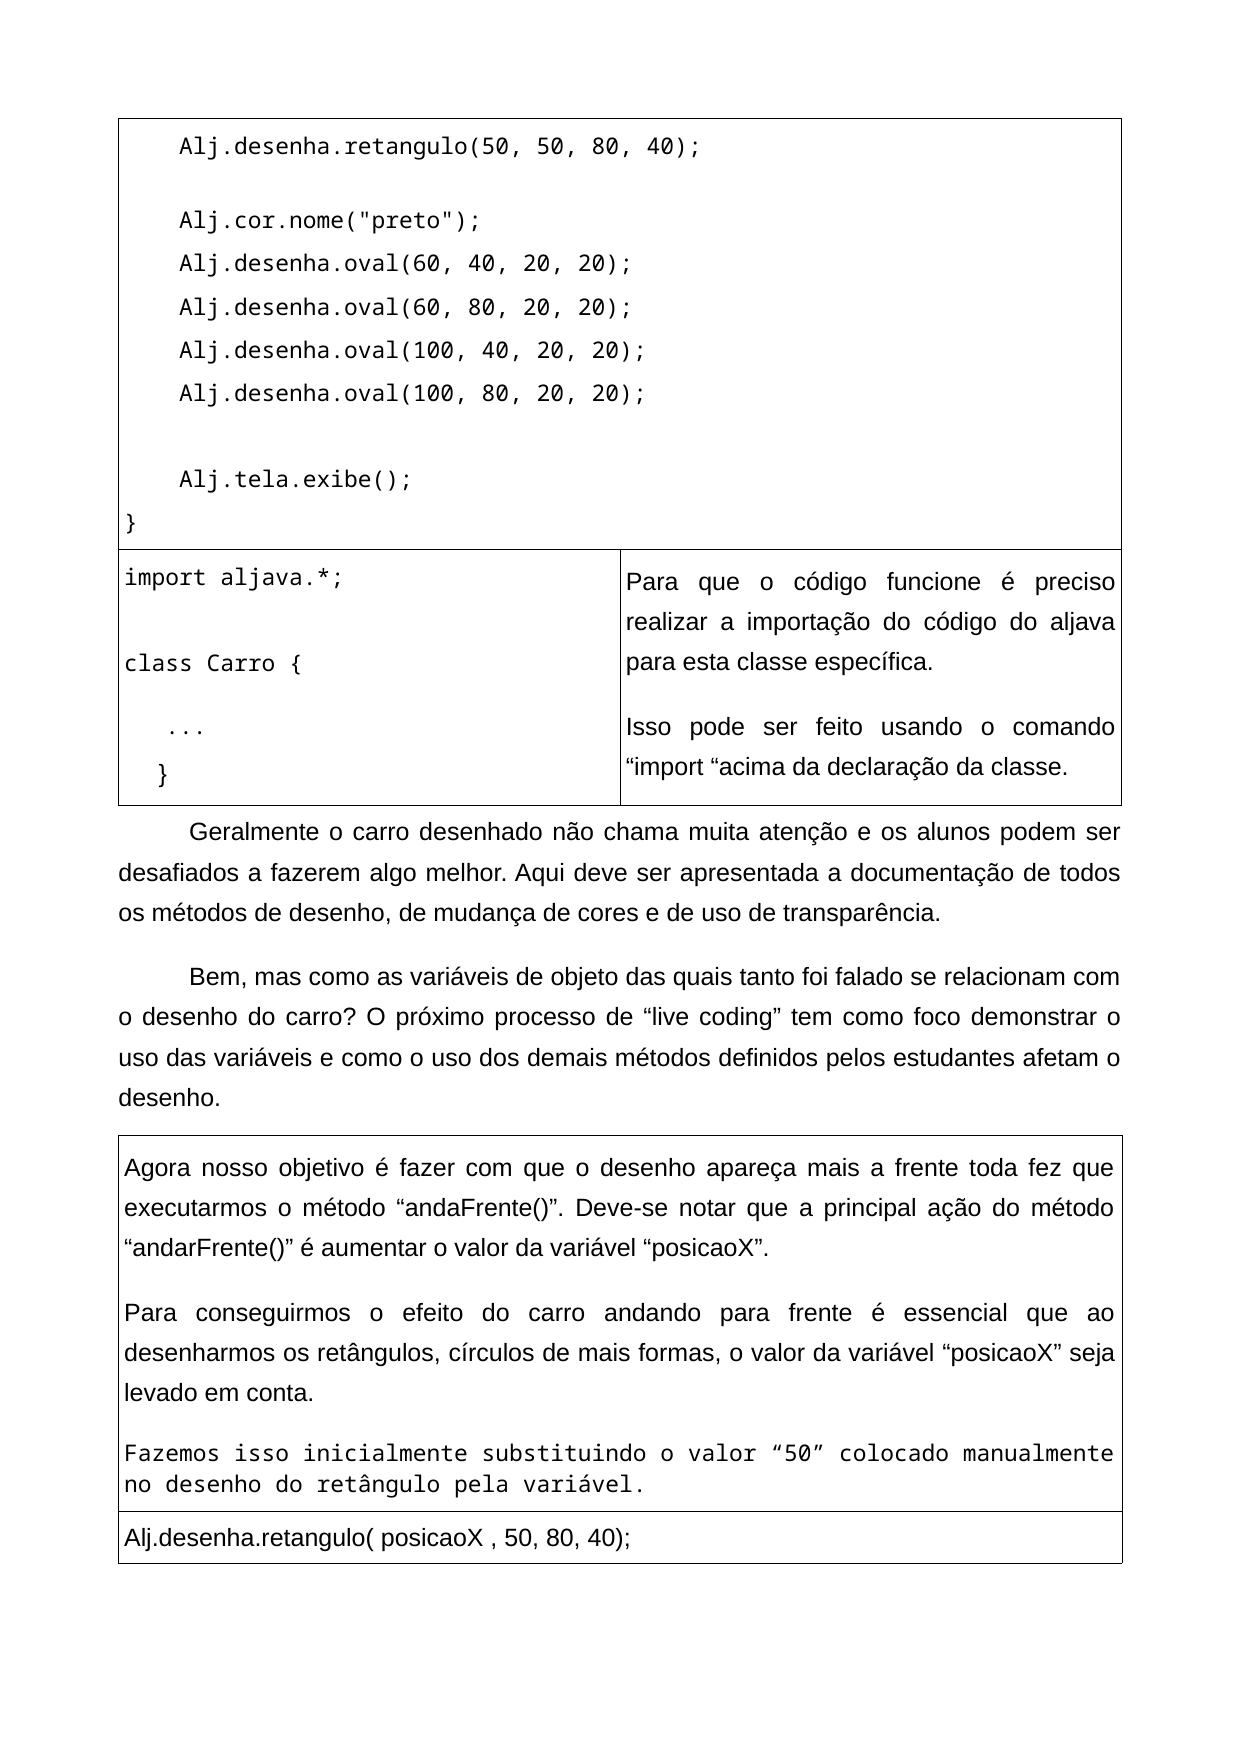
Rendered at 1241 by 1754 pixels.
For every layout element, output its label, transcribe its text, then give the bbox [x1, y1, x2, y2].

table_cell Alj.desenha.retangulo( posicaoX , 50, 80, 40); [119, 1512, 1122, 1563]
table_header Agora nosso objetivo é fazer com que o desenho apareça mais a frente toda fez que executarmos o método “andaFrente()”. Deve-se notar que a principal ação do método “andarFrente()” é aumentar o valor da variável “posicaoX”. Para conseguirmos o efeito do carro andando para frente é essencial que ao desenharmos os retângulos, círculos de mais formas, o valor da variável “posicaoX” seja levado em conta. Fazemos isso inicialmente substituindo o valor “50” colocado manualmente no desenho do retângulo pela variável. [119, 1136, 1122, 1511]
text Bem, mas como as variáveis de objeto das quais tanto foi falado se relacionam com o desenho do carro? O próximo processo de “live coding” tem como foco demonstrar o uso das variáveis e como o uso dos demais métodos definidos pelos estudantes afetam o desenho. [118, 962, 1122, 1111]
table_cell Alj.desenha.retangulo(50, 50, 80, 40); Alj.cor.nome("preto"); Alj.desenha.oval(60, 40, 20, 20); Alj.desenha.oval(60, 80, 20, 20); Alj.desenha.oval(100, 40, 20, 20); Alj.desenha.oval(100, 80, 20, 20); Alj.tela.exibe(); } [119, 119, 1121, 549]
table_cell Para que o código funcione é preciso realizar a importação do código do aljava para esta classe específica. Isso pode ser feito usando o comando “import “acima da declaração da classe. [621, 550, 1121, 805]
text Geralmente o carro desenhado não chama muita atenção e os alunos podem ser desafiados a fazerem algo melhor. Aqui deve ser apresentada a documentação de todos os métodos de desenho, de mudança de cores e de uso de transparência. [118, 817, 1122, 926]
table_cell import aljava.*; class Carro { ... } [119, 550, 620, 805]
